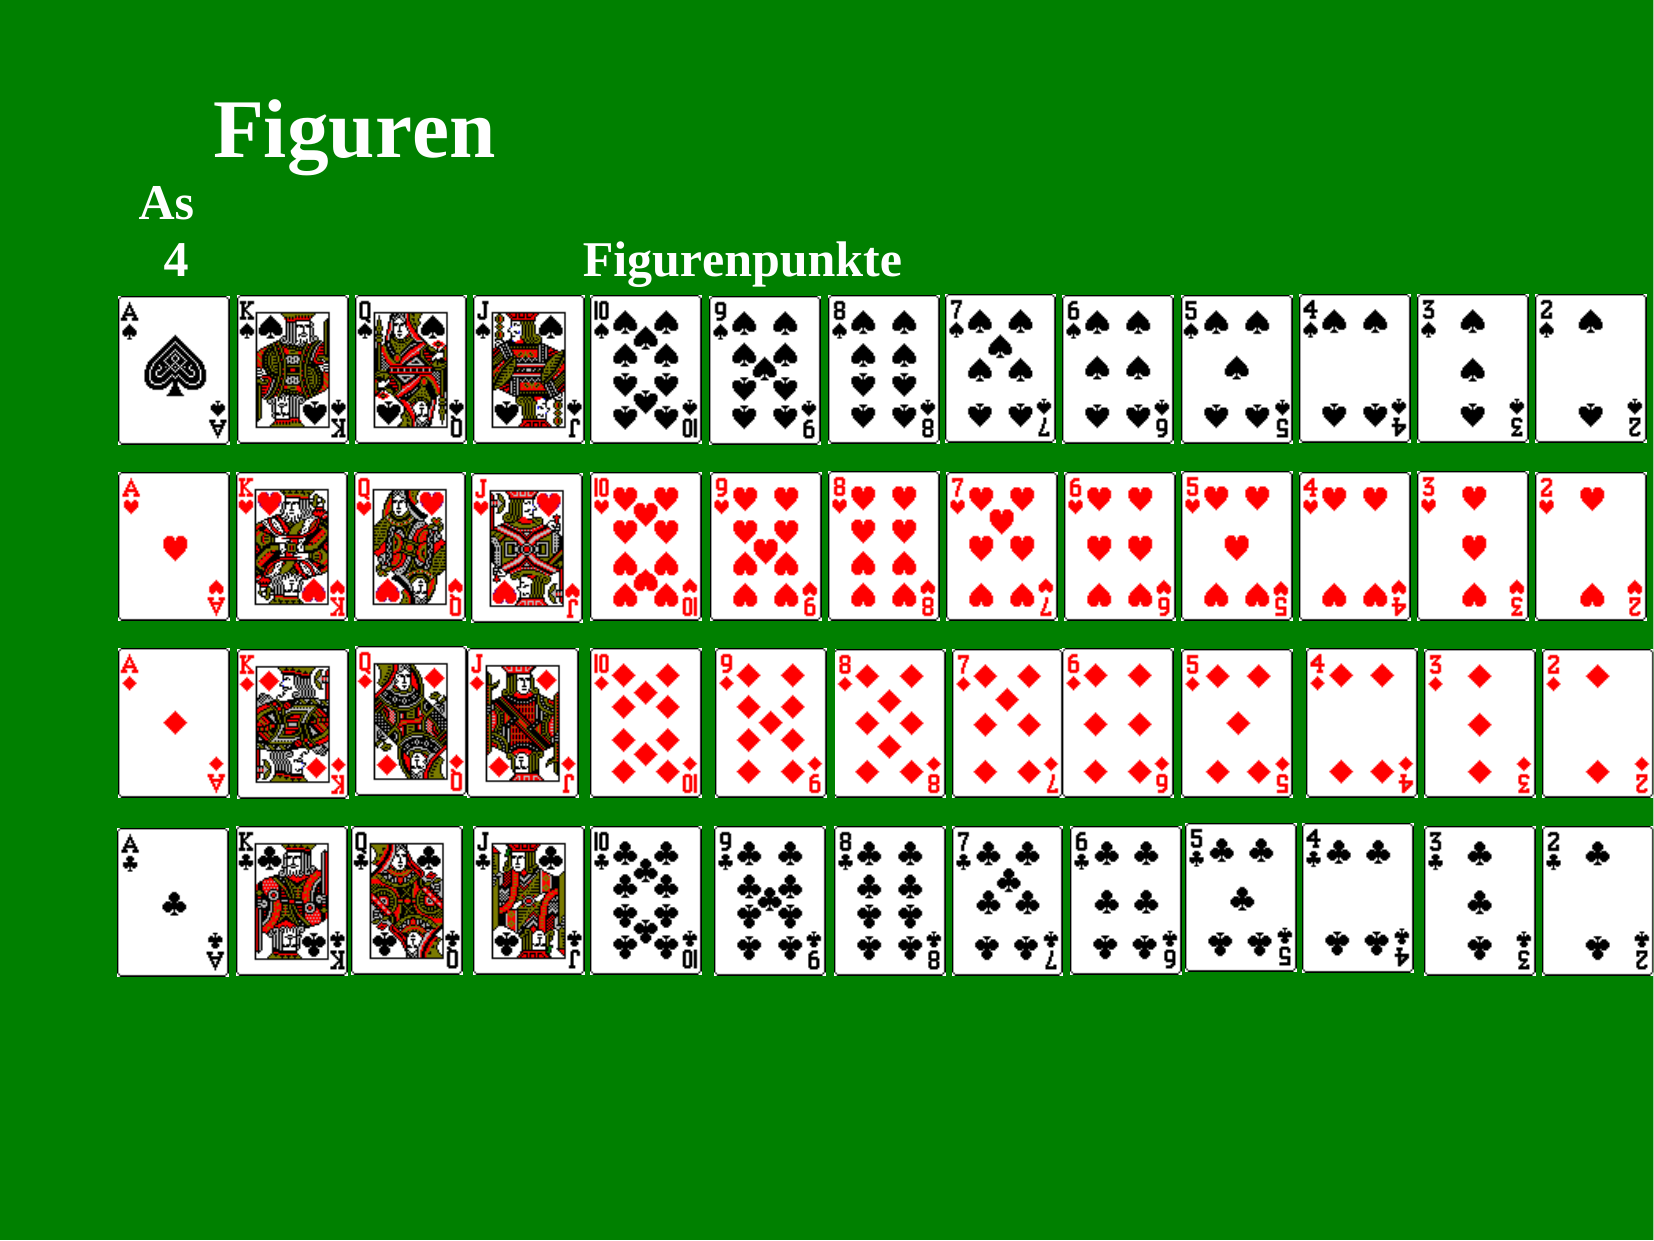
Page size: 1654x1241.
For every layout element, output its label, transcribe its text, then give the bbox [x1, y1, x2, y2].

picture [118, 648, 230, 798]
text_box Figuren [297, 160, 319, 171]
picture [1181, 295, 1293, 444]
picture [590, 295, 702, 444]
picture [1424, 649, 1536, 798]
picture [1070, 826, 1182, 975]
picture [473, 826, 585, 975]
picture [1299, 294, 1411, 443]
picture [1535, 294, 1647, 443]
picture [473, 295, 585, 444]
picture [1185, 823, 1297, 972]
picture [1535, 472, 1647, 621]
picture [709, 296, 821, 445]
picture [1542, 826, 1654, 976]
picture [237, 649, 349, 799]
picture [946, 472, 1058, 621]
picture [355, 295, 467, 444]
picture [1181, 471, 1293, 621]
picture [952, 648, 1174, 798]
picture [828, 295, 940, 444]
picture [237, 295, 349, 444]
picture [1302, 823, 1414, 973]
picture [1306, 648, 1418, 798]
picture [118, 472, 230, 621]
picture [710, 472, 822, 621]
picture [715, 648, 827, 798]
picture [354, 472, 466, 621]
picture [828, 471, 940, 621]
picture [1064, 472, 1176, 621]
picture [355, 646, 579, 798]
text_box As König Dame Bube 4 3 2 1 Figurenpunkte [138, 173, 1123, 345]
picture [835, 649, 946, 798]
picture [117, 828, 229, 977]
picture [952, 826, 1063, 976]
picture [1417, 294, 1529, 443]
text_box Figuren [302, 122, 313, 140]
picture [1181, 649, 1293, 798]
picture [590, 826, 702, 975]
picture [945, 294, 1056, 443]
picture [590, 648, 702, 798]
picture [118, 296, 230, 445]
picture [1062, 295, 1174, 444]
picture [471, 473, 583, 623]
picture [1299, 472, 1411, 621]
picture [236, 826, 348, 976]
picture [236, 472, 348, 621]
picture [351, 826, 463, 975]
picture [714, 826, 826, 976]
picture [1542, 649, 1654, 798]
picture [1424, 826, 1536, 976]
picture [834, 826, 946, 976]
picture [590, 472, 702, 621]
text_box Figuren [118, 81, 591, 177]
picture [1417, 471, 1529, 621]
